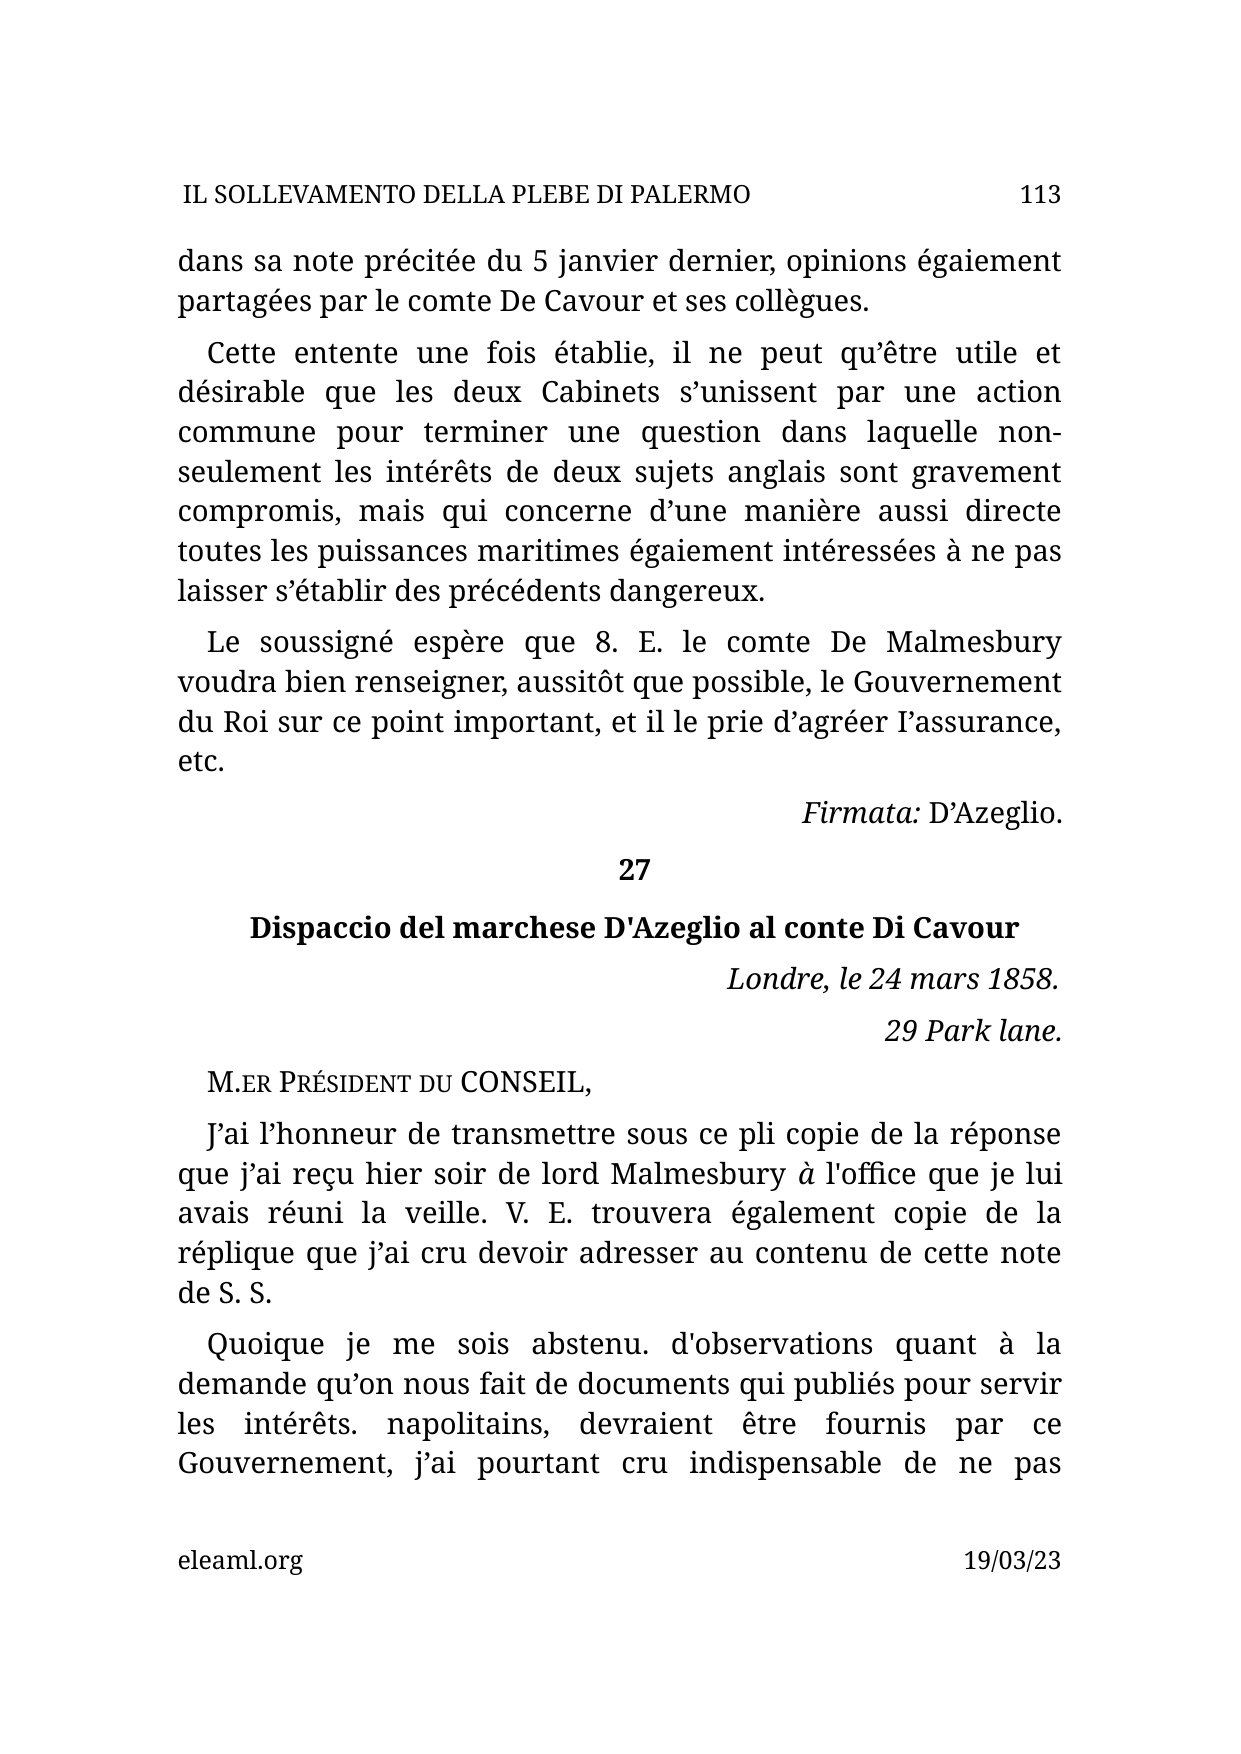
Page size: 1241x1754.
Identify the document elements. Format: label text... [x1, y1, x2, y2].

subtitle Dispaccio del marchese D'Azeglio al conte Di Cavour [177, 907, 1063, 947]
subtitle 27 [177, 850, 1063, 889]
text Cette entente une fois établie, il ne peut qu’être utile et désirable que les deux Cabinets s’unissent par une action commune pour terminer une question dans laquelle non-seulement les intérêts de deux sujets anglais sont gravement compromis, mais qui concerne d’une manière aussi directe toutes les puissances maritimes égaiement intéressées à ne pas laisser s’établir des précédents dangereux. [177, 332, 1063, 610]
text Firmata: D’Azeglio. [177, 792, 1063, 832]
text 29 Park lane. [177, 1010, 1063, 1050]
text J’ai l’honneur de transmettre sous ce pli copie de la réponse que j’ai reçu hier soir de lord Malmesbury à l'office que je lui avais réuni la veille. V. E. trouvera également copie de la réplique que j’ai cru devoir adresser au contenu de cette note de S. S. [177, 1113, 1063, 1312]
text Londre, le 24 mars 1858. [177, 959, 1063, 998]
text Quoique je me sois abstenu. d'observations quant à la demande qu’on nous fait de documents qui publiés pour servir les intérêts. napolitains, devraient être fournis par ce Gouvernement, j’ai pourtant cru indispensable de ne pas [177, 1324, 1063, 1482]
text dans sa note précitée du 5 janvier dernier, opinions égaiement partagées par le comte De Cavour et ses collègues. [177, 241, 1063, 320]
text M.er Président du CONSEIL, [177, 1062, 1063, 1101]
text Le soussigné espère que 8. E. le comte De Malmesbury voudra bien renseigner, aussitôt que possible, le Gouvernement du Roi sur ce point important, et il le prie d’agréer I’assurance, etc. [177, 622, 1063, 780]
